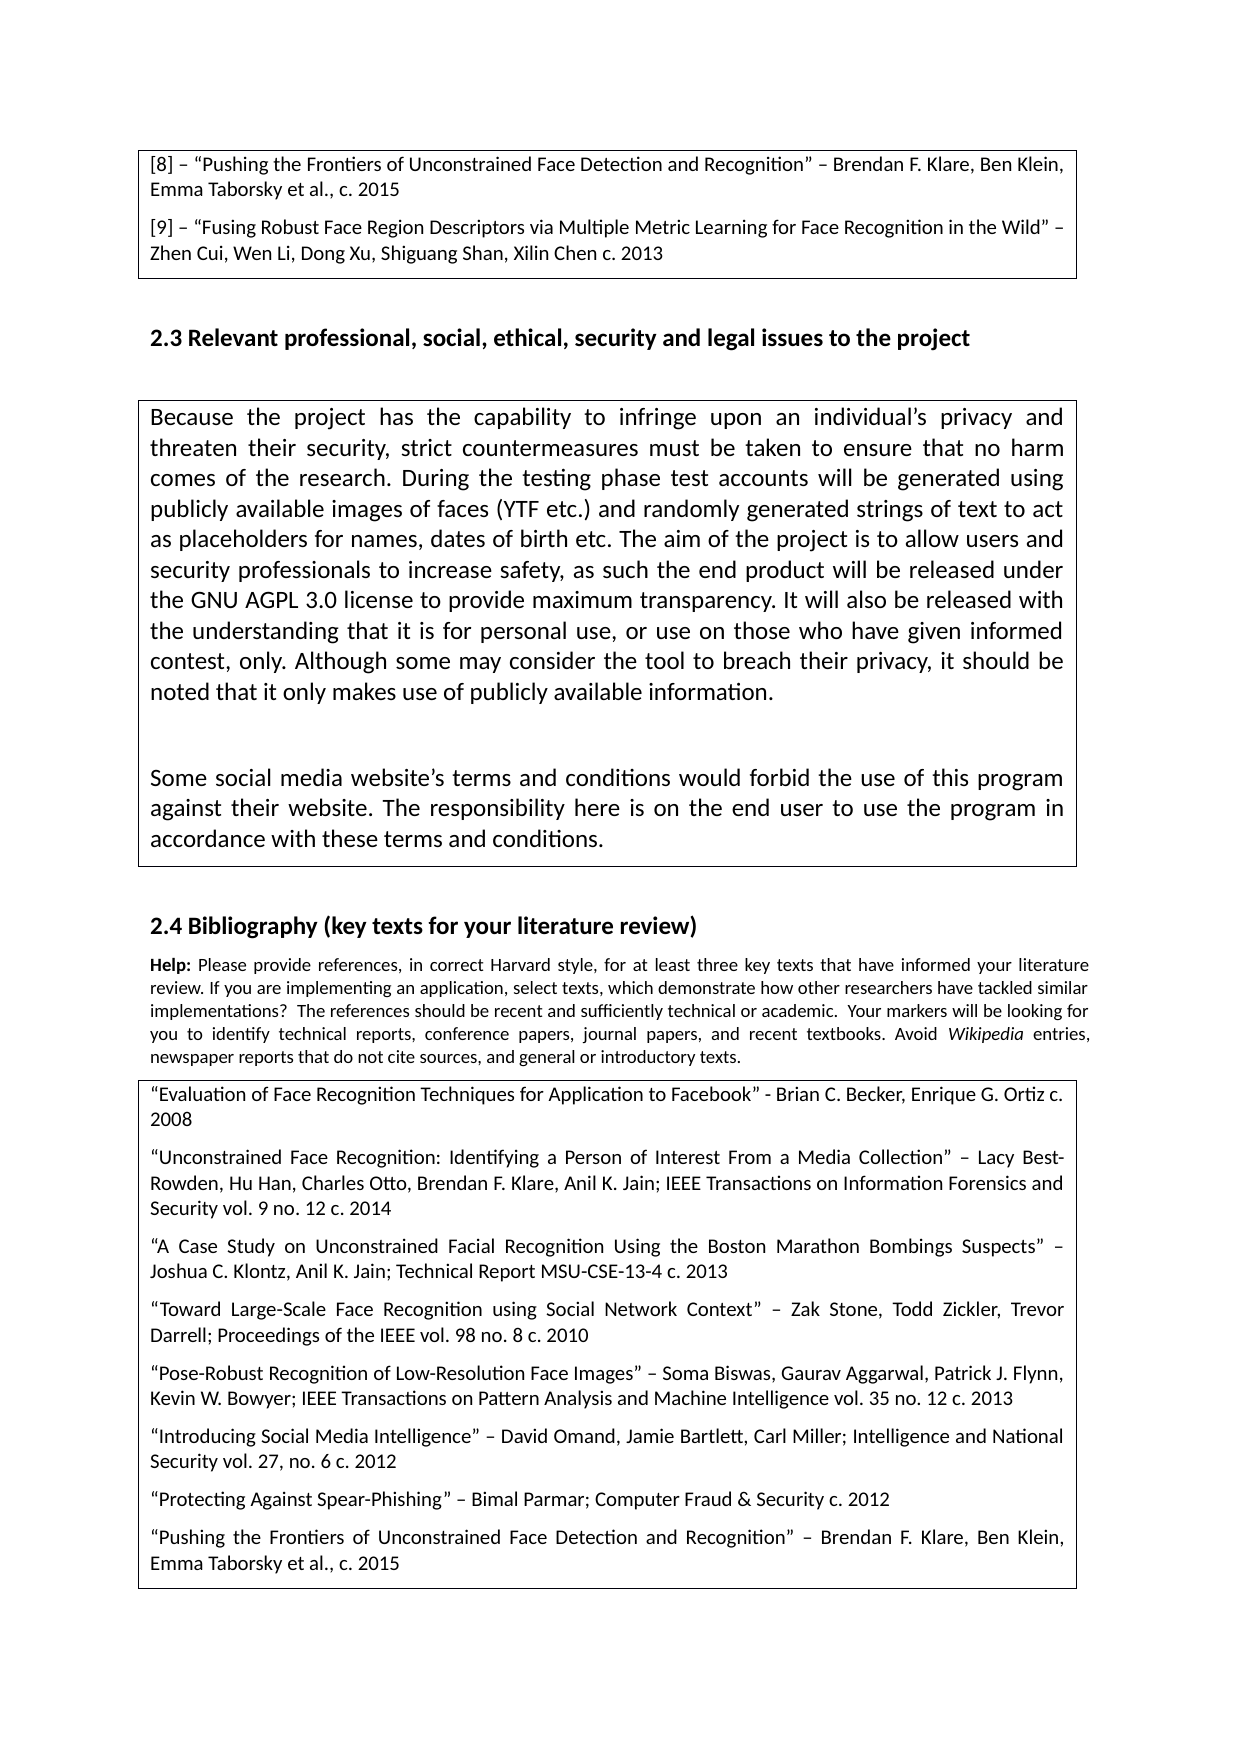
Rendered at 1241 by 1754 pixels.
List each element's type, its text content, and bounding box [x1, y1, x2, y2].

text Help: Please provide references, in correct Harvard style, for at least three key texts that have informed your literature review. If you are implementing an application, select texts, which demonstrate how other researchers have tackled similar implementations? The references should be recent and sufficiently technical or academic. Your markers will be looking for you to identify technical reports, conference papers, journal papers, and recent textbooks. Avoid Wikipedia entries, newspaper reports that do not cite sources, and general or introductory texts. [150, 953, 1090, 1068]
text 2.4 Bibliography (key texts for your literature review) [150, 910, 1090, 941]
table_header Because the project has the capability to infringe upon an individual’s privacy and threaten their security, strict countermeasures must be taken to ensure that no harm comes of the research. During the testing phase test accounts will be generated using publicly available images of faces (YTF etc.) and randomly generated strings of text to act as placeholders for names, dates of birth etc. The aim of the project is to allow users and security professionals to increase safety, as such the end product will be released under the GNU AGPL 3.0 license to provide maximum transparency. It will also be released with the understanding that it is for personal use, or use on those who have given informed contest, only. Although some may consider the tool to breach their privacy, it should be noted that it only makes use of publicly available information. Some social media website’s terms and conditions would forbid the use of this program against their website. The responsibility here is on the end user to use the program in accordance with these terms and conditions. [139, 401, 1076, 866]
table_header “Evaluation of Face Recognition Techniques for Application to Facebook” - Brian C. Becker, Enrique G. Ortiz c. 2008 “Unconstrained Face Recognition: Identifying a Person of Interest From a Media Collection” – Lacy Best-Rowden, Hu Han, Charles Otto, Brendan F. Klare, Anil K. Jain; IEEE Transactions on Information Forensics and Security vol. 9 no. 12 c. 2014 “A Case Study on Unconstrained Facial Recognition Using the Boston Marathon Bombings Suspects” – Joshua C. Klontz, Anil K. Jain; Technical Report MSU-CSE-13-4 c. 2013 “Toward Large-Scale Face Recognition using Social Network Context” – Zak Stone, Todd Zickler, Trevor Darrell; Proceedings of the IEEE vol. 98 no. 8 c. 2010 “Pose-Robust Recognition of Low-Resolution Face Images” – Soma Biswas, Gaurav Aggarwal, Patrick J. Flynn, Kevin W. Bowyer; IEEE Transactions on Pattern Analysis and Machine Intelligence vol. 35 no. 12 c. 2013 “Introducing Social Media Intelligence” – David Omand, Jamie Bartlett, Carl Miller; Intelligence and National Security vol. 27, no. 6 c. 2012 “Protecting Against Spear-Phishing” – Bimal Parmar; Computer Fraud & Security c. 2012 “Pushing the Frontiers of Unconstrained Face Detection and Recognition” – Brendan F. Klare, Ben Klein, Emma Taborsky et al., c. 2015 [139, 1081, 1076, 1588]
text 2.3 Relevant professional, social, ethical, security and legal issues to the project [150, 322, 1090, 352]
table_header [8] – “Pushing the Frontiers of Unconstrained Face Detection and Recognition” – Brendan F. Klare, Ben Klein, Emma Taborsky et al., c. 2015 [9] – “Fusing Robust Face Region Descriptors via Multiple Metric Learning for Face Recognition in the Wild” – Zhen Cui, Wen Li, Dong Xu, Shiguang Shan, Xilin Chen c. 2013 [139, 151, 1076, 278]
